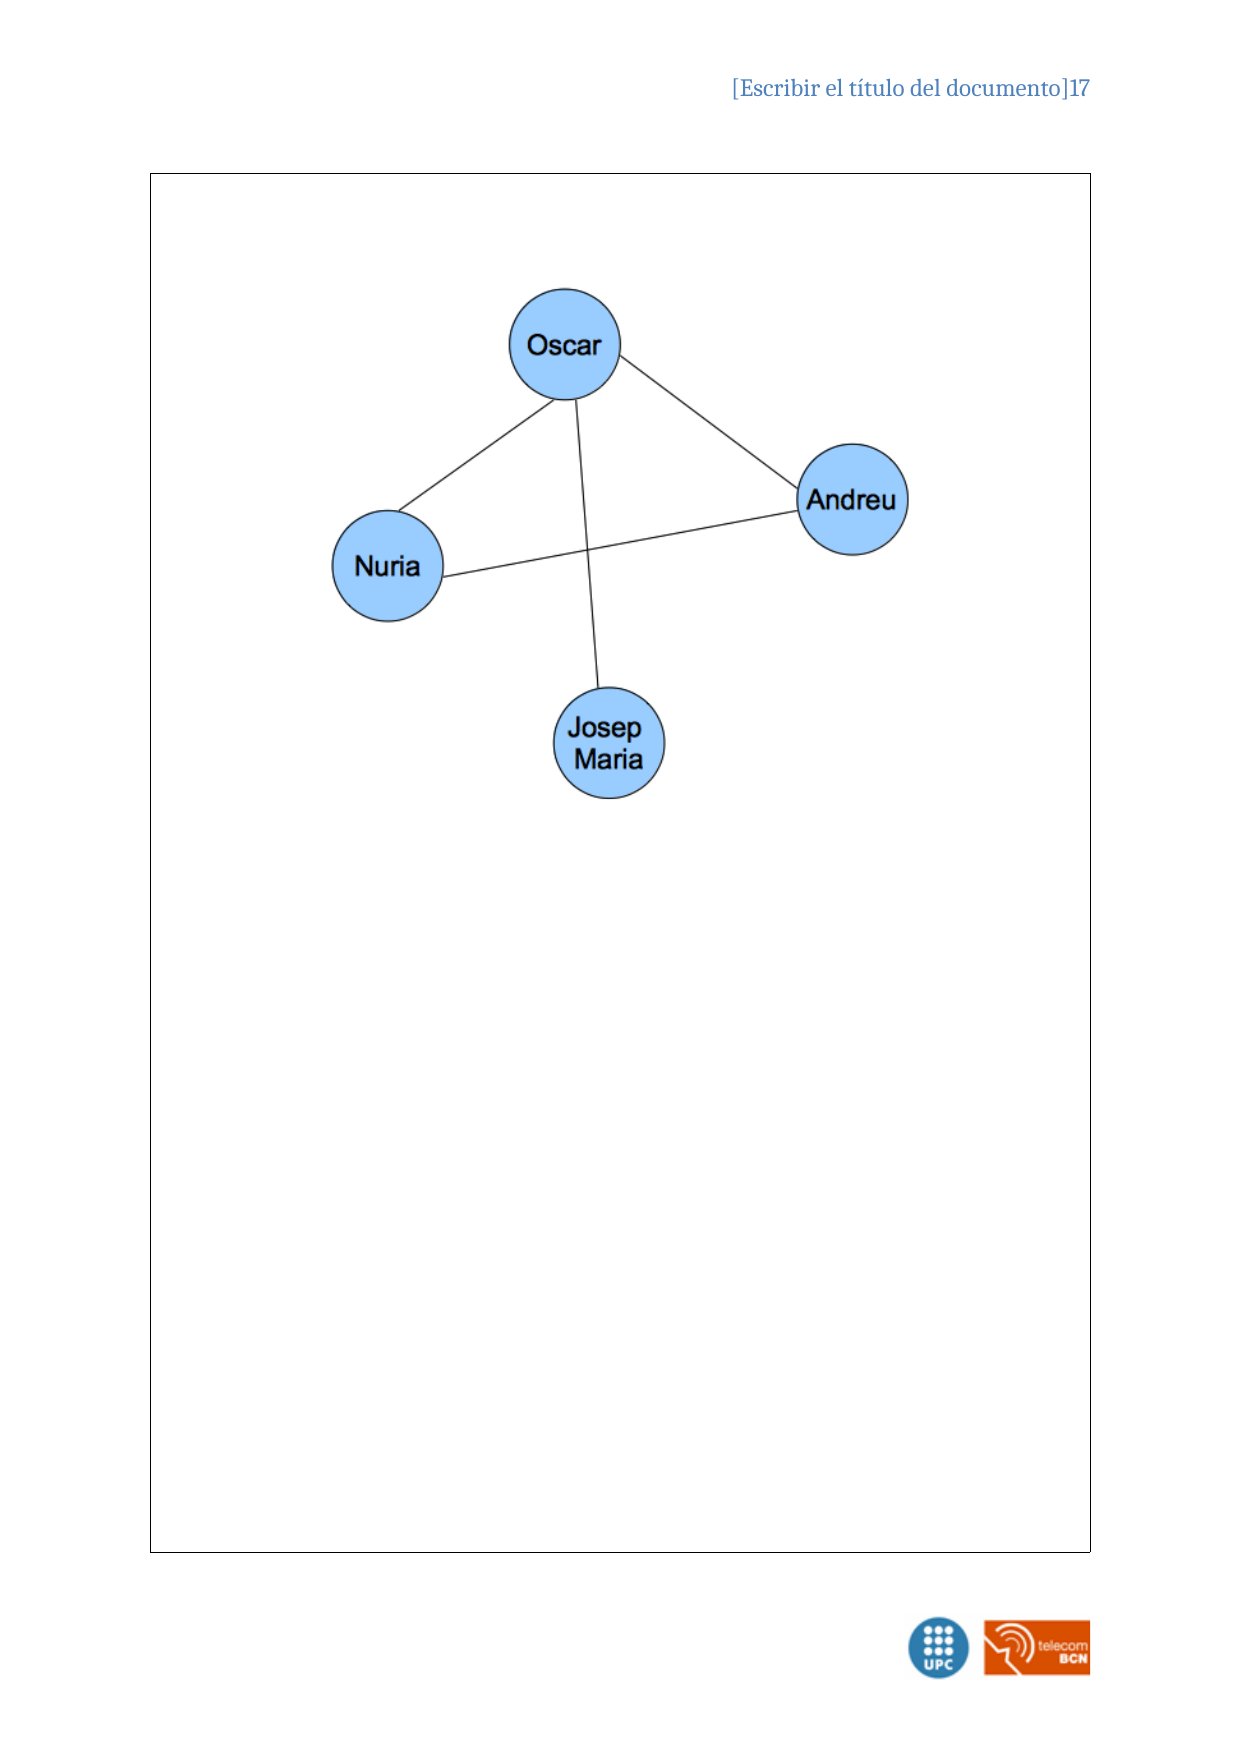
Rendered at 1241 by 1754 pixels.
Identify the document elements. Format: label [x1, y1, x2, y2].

picture [904, 1614, 1091, 1681]
table_header [151, 174, 1090, 1552]
picture [155, 178, 1085, 1493]
